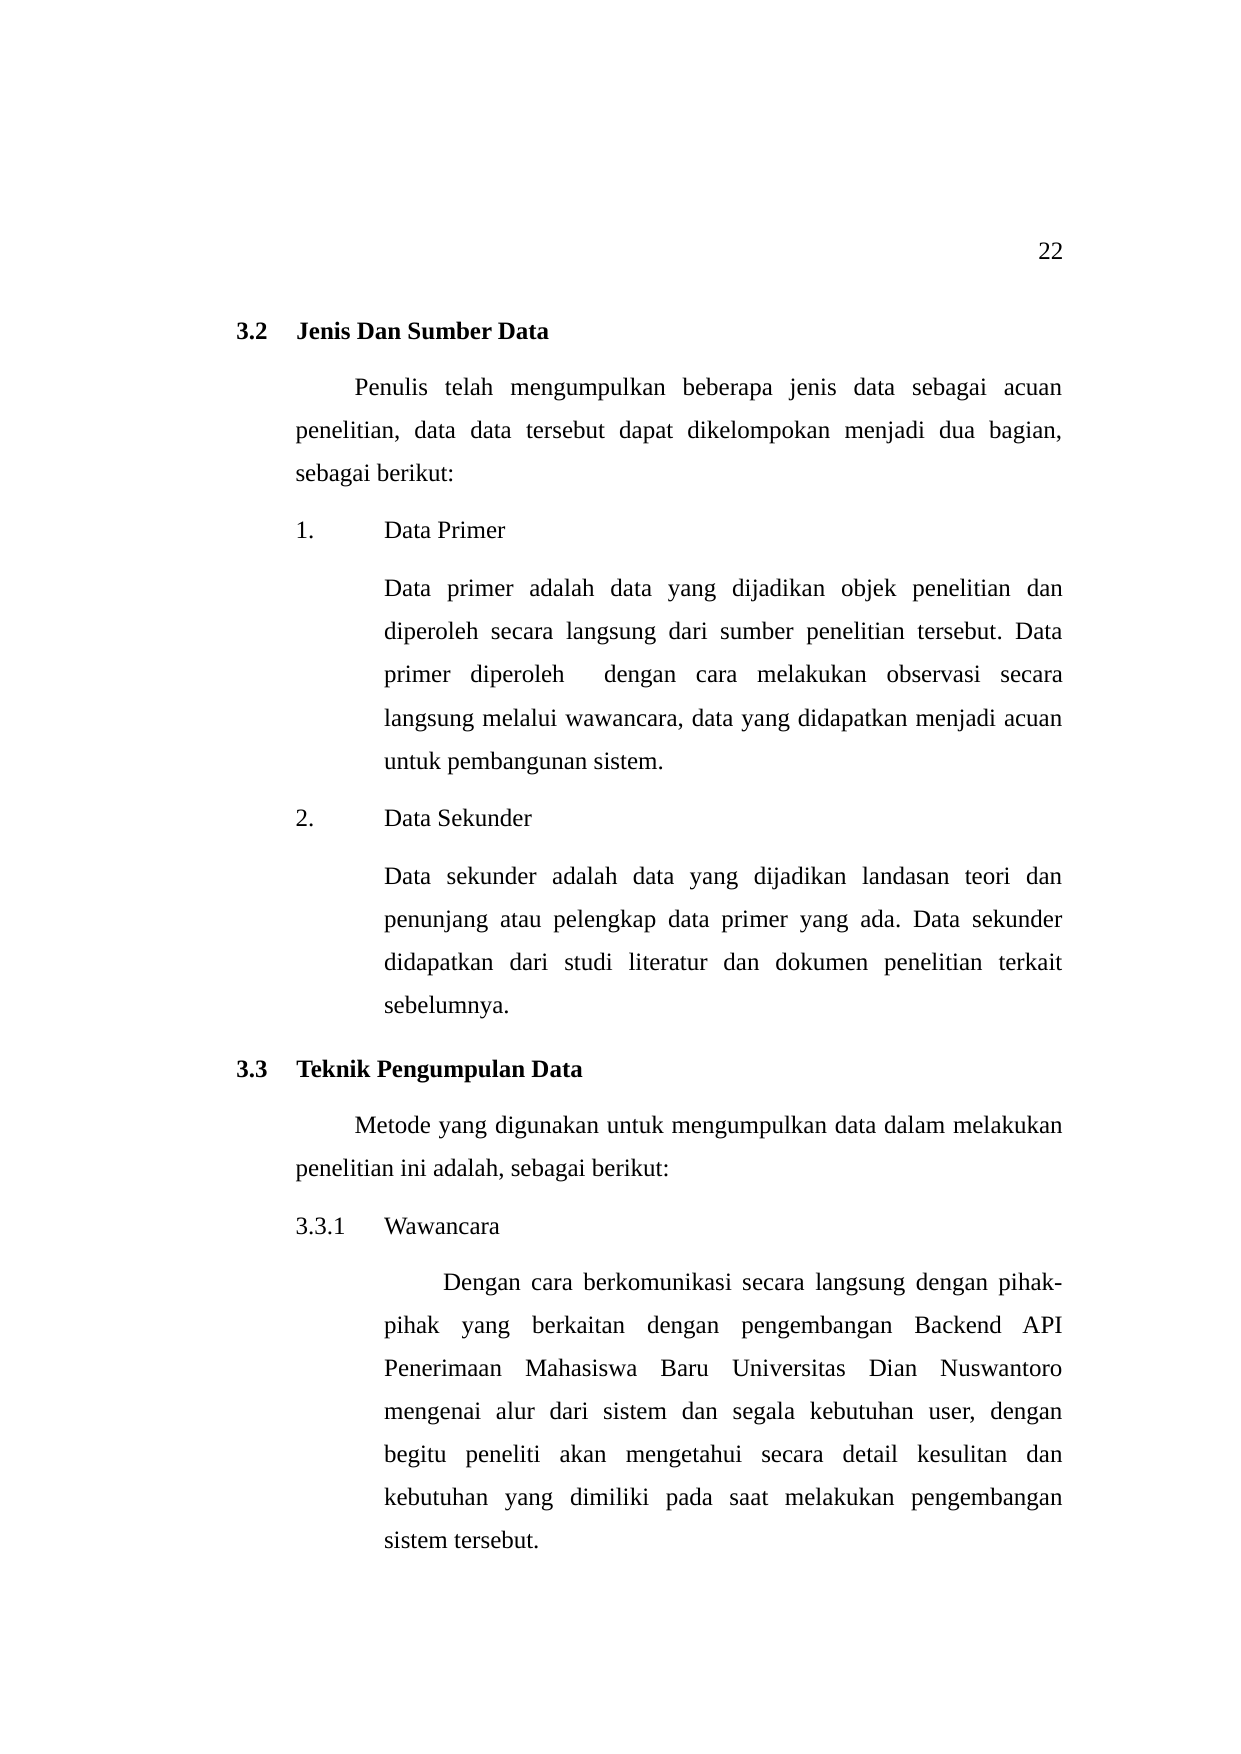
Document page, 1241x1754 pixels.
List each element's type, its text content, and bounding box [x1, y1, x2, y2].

text Penulis telah mengumpulkan beberapa jenis data sebagai acuan penelitian, data data tersebut dapat dikelompokan menjadi dua bagian, sebagai berikut: [295, 372, 1063, 487]
text Dengan cara berkomunikasi secara langsung dengan pihak-pihak yang berkaitan dengan pengembangan Backend API Penerimaan Mahasiswa Baru Universitas Dian Nuswantoro mengenai alur dari sistem dan segala kebutuhan user, dengan begitu peneliti akan mengetahui secara detail kesulitan dan kebutuhan yang dimiliki pada saat melakukan pengembangan sistem tersebut. [384, 1267, 1063, 1554]
list Data primer adalah data yang dijadikan objek penelitian dan diperoleh secara langsung dari sumber penelitian tersebut. Data primer diperoleh dengan cara melakukan observasi secara langsung melalui wawancara, data yang didapatkan menjadi acuan untuk pembangunan sistem. [384, 573, 1063, 774]
subtitle Jenis dan sumber Data [236, 316, 1063, 345]
list Data Primer [295, 516, 1063, 544]
subtitle Wawancara [295, 1211, 1063, 1240]
text Metode yang digunakan untuk mengumpulkan data dalam melakukan penelitian ini adalah, sebagai berikut: [295, 1110, 1063, 1182]
list Data Sekunder [295, 803, 1063, 832]
list Data sekunder adalah data yang dijadikan landasan teori dan penunjang atau pelengkap data primer yang ada. Data sekunder didapatkan dari studi literatur dan dokumen penelitian terkait sebelumnya. [295, 861, 1063, 1019]
subtitle Teknik Pengumpulan data [236, 1054, 1063, 1083]
